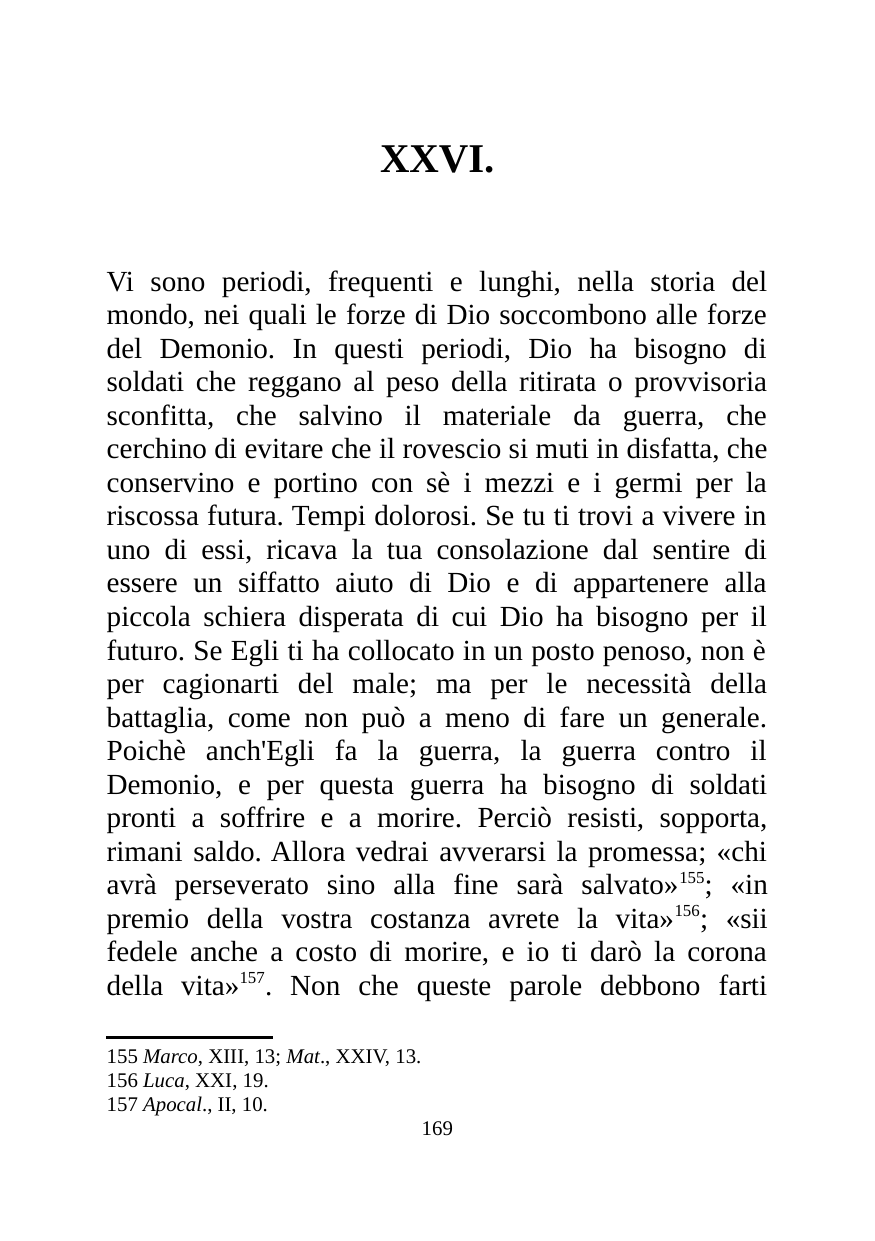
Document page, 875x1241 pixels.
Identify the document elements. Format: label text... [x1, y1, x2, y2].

text Vi sono periodi, frequenti e lunghi, nella storia del mondo, nei quali le forze di Dio soccombono alle forze del Demonio. In questi periodi, Dio ha bisogno di soldati che reggano al peso della ritirata o provvisoria sconfitta, che salvino il materiale da guerra, che cerchino di evitare che il rovescio si muti in disfatta, che conservino e portino con sè i mezzi e i germi per la riscossa futura. Tempi dolorosi. Se tu ti trovi a vivere in uno di essi, ricava la tua consolazione dal sentire di essere un siffatto aiuto di Dio e di appartenere alla piccola schiera disperata di cui Dio ha bisogno per il futuro. Se Egli ti ha collocato in un posto penoso, non è per cagionarti del male; ma per le necessità della battaglia, come non può a meno di fare un generale. Poichè anch'Egli fa la guerra, la guerra contro il Demonio, e per questa guerra ha bisogno di soldati pronti a soffrire e a morire. Perciò resisti, sopporta, rimani saldo. Allora vedrai avverarsi la promessa; «chi avrà perseverato sino alla fine sarà salvato»; «in premio della vostra costanza avrete la vita»; «sii fedele anche a costo di morire, e io ti darò la corona della vita». Non che queste parole debbono farti [106, 264, 768, 1002]
text Apocal., II, 10. [106, 1092, 768, 1116]
text Luca, XXI, 19. [106, 1068, 768, 1092]
text Marco, XIII, 13; Mat., XXIV, 13. [106, 1043, 768, 1068]
subtitle XXVI. [106, 134, 768, 181]
